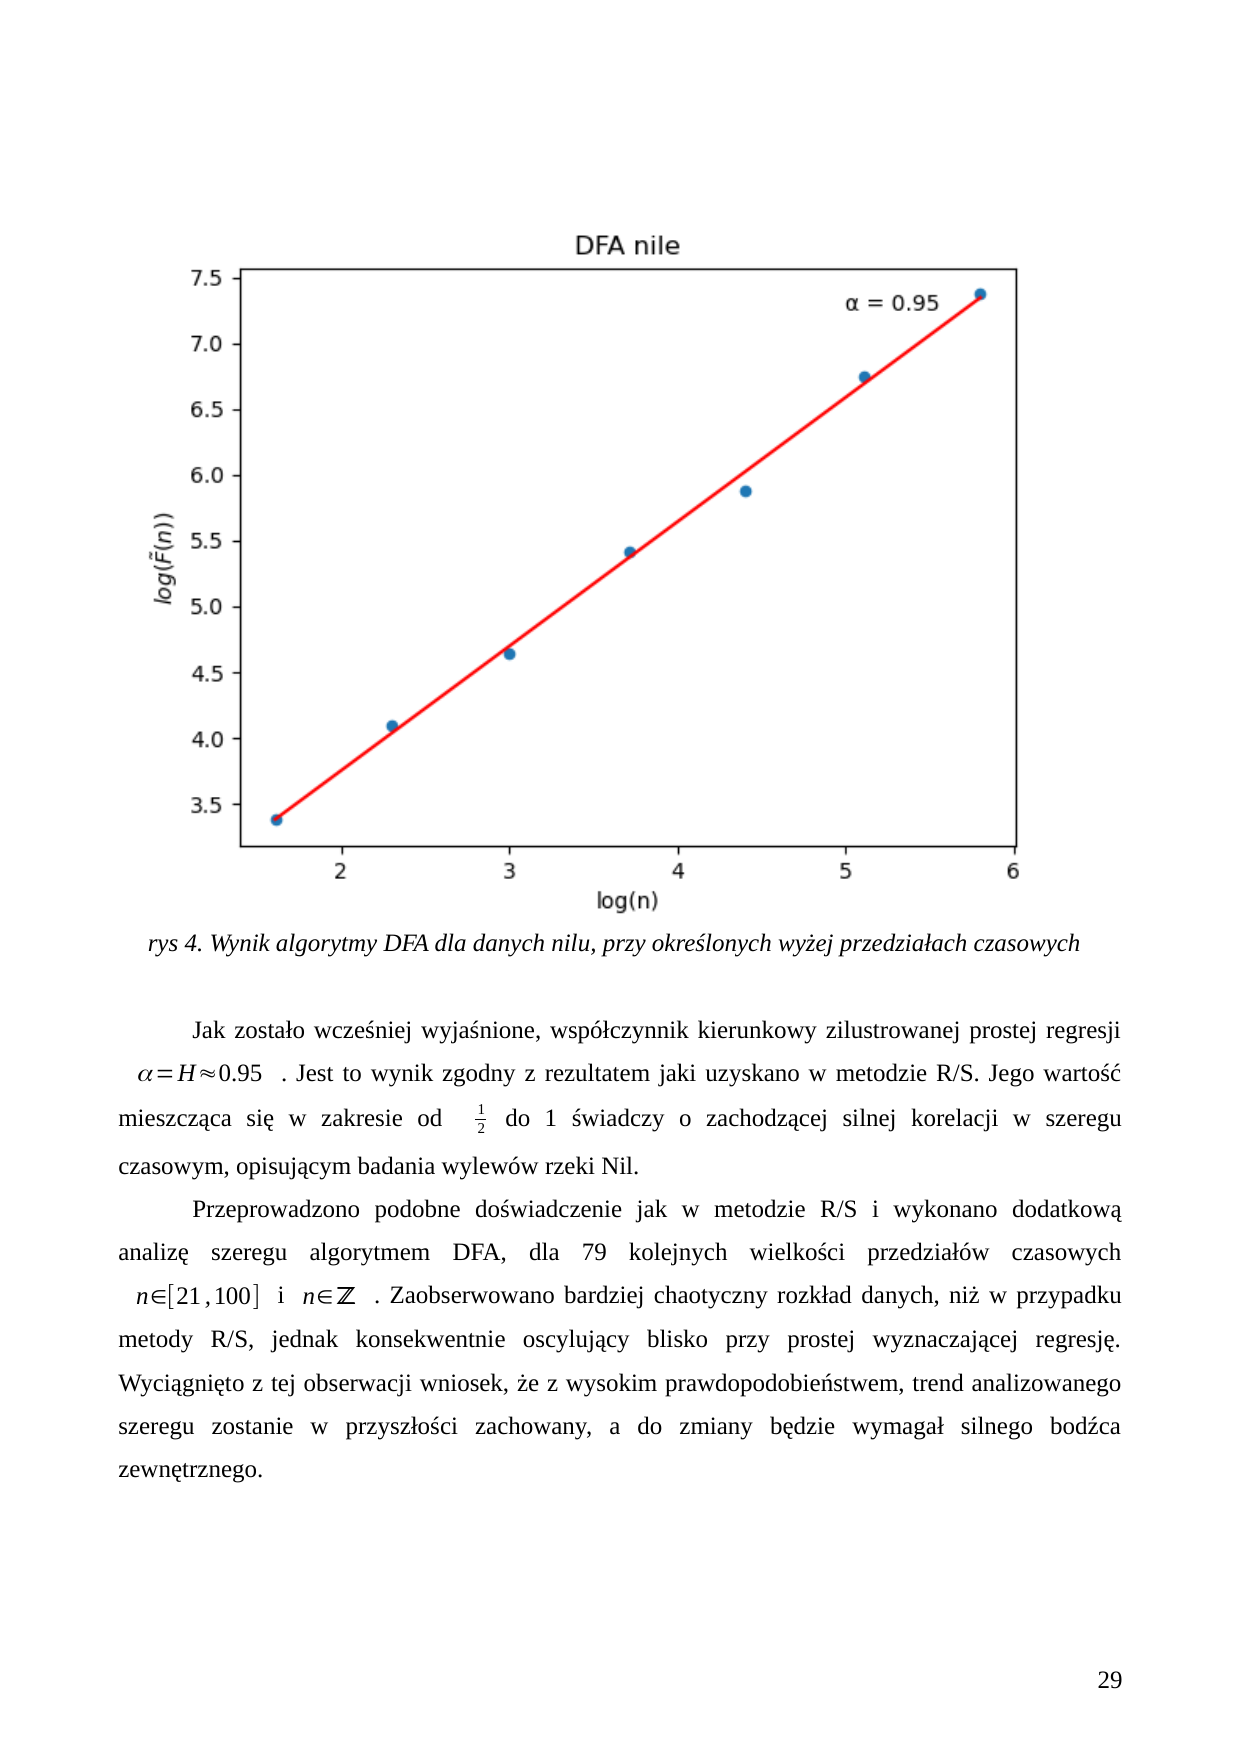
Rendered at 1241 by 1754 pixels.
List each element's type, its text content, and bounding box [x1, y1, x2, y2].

text Przeprowadzono podobne doświadczenie jak w metodzie R/S i wykonano dodatkową analizę szeregu algorytmem DFA, dla 79 kolejnych wielkości przedziałów czasowychi. Zaobserwowano bardziej chaotyczny rozkład danych, niż w przypadku metody R/S, jednak konsekwentnie oscylujący blisko przy prostej wyznaczającej regresję. Wyciągnięto z tej obserwacji wniosek, że z wysokim prawdopodobieństwem, trend analizowanego szeregu zostanie w przyszłości zachowany, a do zmiany będzie wymagał silnego bodźca zewnętrznego. [118, 1194, 1122, 1483]
picture [115, 178, 1116, 929]
text rysrr rys 4. Wynik algorytmy DFA dla danych nilu, przy określonych wyżej przedziałach czasowych [115, 929, 1115, 957]
text Jak zostało wcześniej wyjaśnione, współczynnik kierunkowy zilustrowanej prostej regresji. Jest to wynik zgodny z rezultatem jaki uzyskano w metodzie R/S. Jego wartość mieszcząca się w zakresie od do 1 świadczy o zachodzącej silnej korelacji w szeregu czasowym, opisującym badania wylewów rzeki Nil. [118, 1015, 1122, 1180]
